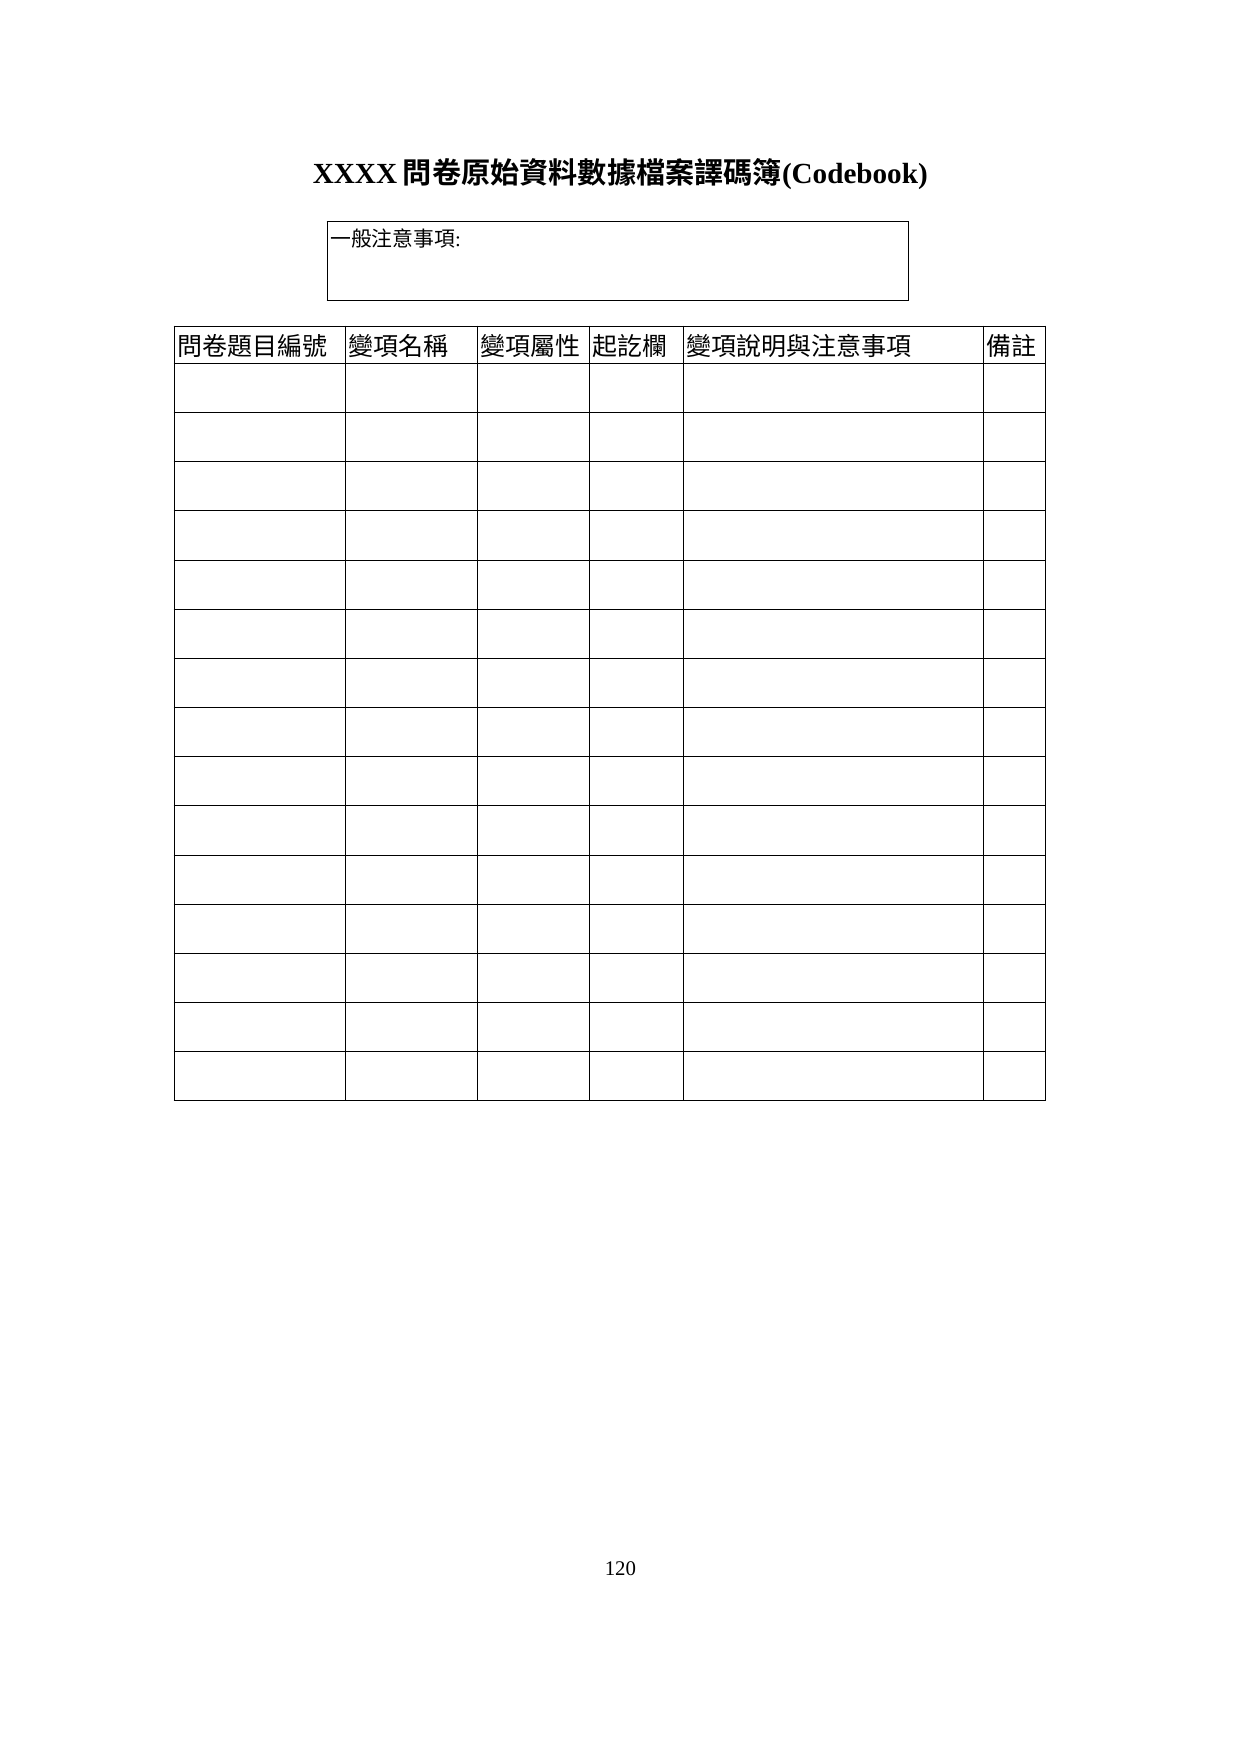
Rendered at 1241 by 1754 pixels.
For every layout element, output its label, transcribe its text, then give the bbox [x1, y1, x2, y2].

table_cell [478, 757, 589, 805]
table_cell [478, 905, 589, 953]
table_header [909, 221, 1045, 300]
table_cell [684, 806, 983, 854]
table_cell [175, 1052, 345, 1100]
table_cell [590, 856, 683, 904]
table_cell [590, 462, 683, 510]
table_cell [175, 364, 345, 412]
table_cell [346, 1003, 477, 1051]
table_cell [984, 806, 1045, 854]
table_cell [590, 757, 683, 805]
table_cell [984, 413, 1045, 461]
table_cell [590, 364, 683, 412]
table_cell [984, 905, 1045, 953]
table_cell [478, 806, 589, 854]
table_header 一般注意事項: [328, 222, 908, 300]
table_cell [346, 806, 477, 854]
table_cell [984, 511, 1045, 559]
table_cell [684, 954, 983, 1002]
table_cell [478, 856, 589, 904]
table_header 變項名稱 [346, 327, 477, 363]
table_cell [175, 511, 345, 559]
table_cell [684, 757, 983, 805]
table_cell [346, 1052, 477, 1100]
table_cell [175, 659, 345, 707]
table_cell [346, 954, 477, 1002]
table_cell [590, 511, 683, 559]
table_cell [346, 561, 477, 609]
table_cell [175, 561, 345, 609]
table_cell [684, 610, 983, 658]
table_cell [478, 1052, 589, 1100]
table_cell [684, 659, 983, 707]
table_cell [346, 708, 477, 756]
table_cell [984, 462, 1045, 510]
table_cell [478, 511, 589, 559]
table_cell [684, 511, 983, 559]
table_header 變項說明與注意事項 [684, 327, 983, 363]
table_cell [346, 610, 477, 658]
table_cell [984, 659, 1045, 707]
table_cell [984, 757, 1045, 805]
table_cell [478, 561, 589, 609]
table_cell [684, 1052, 983, 1100]
table_header 變項屬性 [478, 327, 589, 363]
table_cell [684, 413, 983, 461]
table_header [174, 221, 327, 300]
table_cell [684, 708, 983, 756]
table_cell [175, 905, 345, 953]
table_cell [175, 806, 345, 854]
table_cell [175, 708, 345, 756]
table_cell [984, 1052, 1045, 1100]
table_cell [478, 364, 589, 412]
table_cell [684, 561, 983, 609]
table_cell [590, 905, 683, 953]
table_cell [346, 462, 477, 510]
table_header 起訖欄 [590, 327, 683, 363]
table_cell [175, 462, 345, 510]
table_cell [175, 954, 345, 1002]
table_cell [175, 610, 345, 658]
table_cell [684, 856, 983, 904]
table_cell [590, 610, 683, 658]
text XXXX問卷原始資料數據檔案譯碼簿(Codebook) [112, 150, 1128, 192]
table_cell [346, 856, 477, 904]
table_cell [478, 659, 589, 707]
table_cell [346, 905, 477, 953]
table_cell [346, 659, 477, 707]
table_cell [346, 757, 477, 805]
table_cell [684, 462, 983, 510]
table_cell [590, 806, 683, 854]
table_cell [984, 1003, 1045, 1051]
table_cell [478, 708, 589, 756]
table_cell [684, 364, 983, 412]
table_cell [684, 1003, 983, 1051]
table_cell [478, 462, 589, 510]
table_cell [984, 856, 1045, 904]
table_cell [590, 954, 683, 1002]
table_cell [346, 364, 477, 412]
table_cell [346, 413, 477, 461]
table_cell [478, 954, 589, 1002]
table_cell [984, 364, 1045, 412]
table_cell [478, 610, 589, 658]
table_cell [175, 413, 345, 461]
table_header 問卷題目編號 [175, 327, 345, 363]
table_cell [175, 1003, 345, 1051]
table_cell [684, 905, 983, 953]
table_cell [346, 511, 477, 559]
table_cell [590, 1052, 683, 1100]
table_cell [984, 708, 1045, 756]
table_cell [478, 1003, 589, 1051]
table_cell [175, 757, 345, 805]
table_cell [590, 1003, 683, 1051]
table_cell [175, 856, 345, 904]
table_cell [984, 954, 1045, 1002]
table_cell [984, 610, 1045, 658]
table_cell [590, 561, 683, 609]
table_header 備註 [984, 327, 1045, 363]
table_cell [590, 708, 683, 756]
table_cell [478, 413, 589, 461]
table_cell [590, 413, 683, 461]
table_cell [984, 561, 1045, 609]
table_cell [590, 659, 683, 707]
